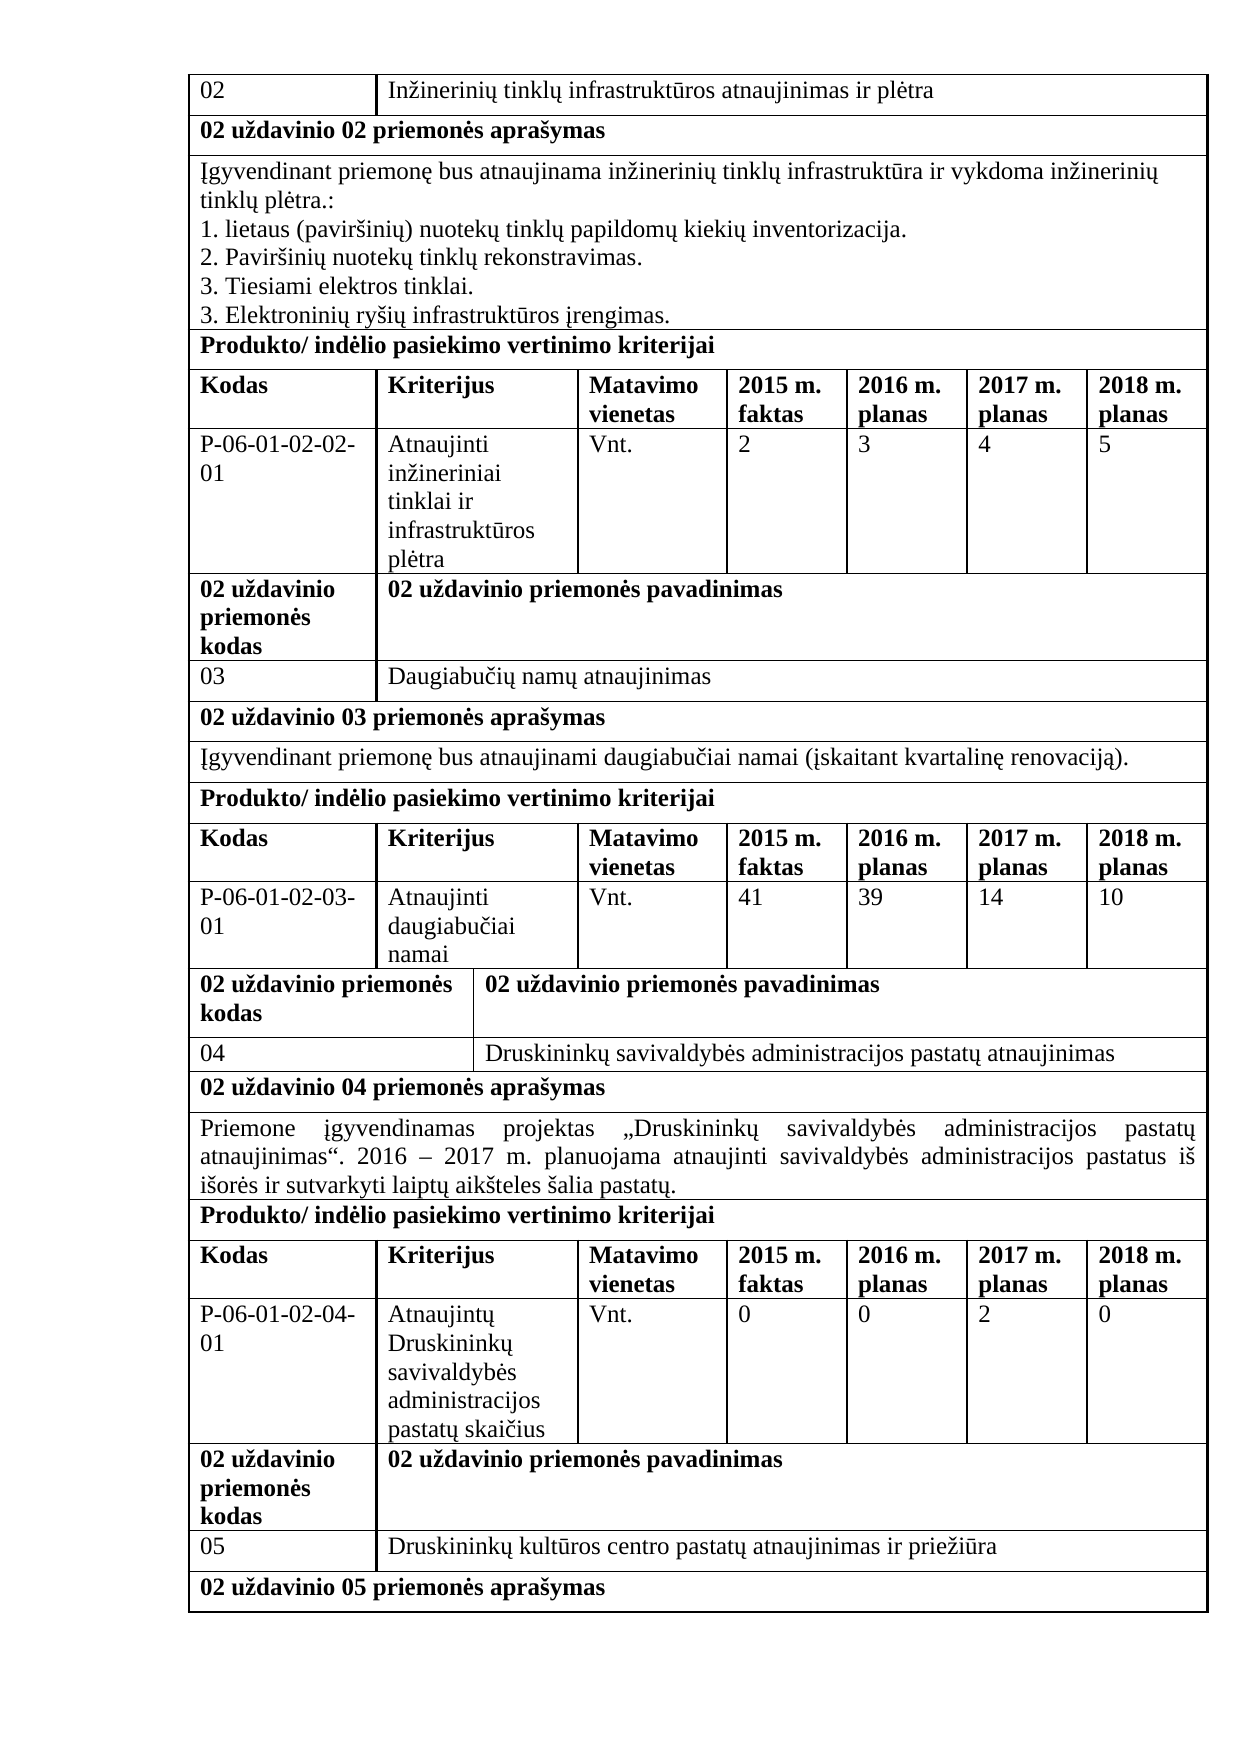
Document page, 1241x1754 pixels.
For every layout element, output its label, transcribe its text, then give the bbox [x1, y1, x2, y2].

table_cell 39 [848, 882, 966, 968]
table_cell Daugiabučių namų atnaujinimas [378, 661, 1206, 701]
table_cell 2018 m. planas [1088, 370, 1206, 428]
table_cell Produkto/ indėlio pasiekimo vertinimo kriterijai [190, 783, 1206, 822]
table_cell P-06-01-02-03-01 [190, 882, 375, 968]
table_cell 02 uždavinio 04 priemonės aprašymas [190, 1072, 1206, 1112]
table_cell Įgyvendinant priemonę bus atnaujinami daugiabučiai namai (įskaitant kvartalinę renovaciją). [190, 742, 1206, 782]
table_cell 0 [1088, 1299, 1206, 1443]
table_cell 2 [728, 429, 846, 573]
table_cell Druskininkų kultūros centro pastatų atnaujinimas ir priežiūra [378, 1531, 1206, 1571]
table_cell 02 uždavinio priemonės pavadinimas [378, 574, 1206, 660]
table_cell 2018 m. planas [1088, 824, 1206, 881]
table_cell 2017 m. planas [968, 1241, 1086, 1298]
table_cell 2017 m. planas [968, 824, 1086, 881]
table_cell Kodas [190, 824, 375, 881]
table_cell P-06-01-02-04-01 [190, 1299, 375, 1443]
table_cell Kriterijus [378, 1241, 577, 1298]
table_cell 41 [728, 882, 846, 968]
table_cell 02 uždavinio 05 priemonės aprašymas [190, 1572, 1206, 1611]
table_cell 02 uždavinio priemonės kodas [190, 1444, 375, 1530]
table_cell 2017 m. planas [968, 370, 1086, 428]
table_cell Matavimo vienetas [579, 824, 726, 881]
table_cell 2016 m. planas [848, 824, 966, 881]
table_cell 0 [728, 1299, 846, 1443]
table_cell 04 [190, 1038, 473, 1071]
table_cell 2015 m. faktas [728, 824, 846, 881]
table_cell 14 [968, 882, 1086, 968]
table_cell Įgyvendinant priemonę bus atnaujinama inžinerinių tinklų infrastruktūra ir vykdoma inžinerinių tinklų plėtra.: 1. lietaus (paviršinių) nuotekų tinklų papildomų kiekių inventorizacija. 2. Paviršinių nuotekų tinklų rekonstravimas. 3. Tiesiami elektros tinklai. 3. Elektroninių ryšių infrastruktūros įrengimas. [190, 156, 1206, 329]
table_cell 02 uždavinio 02 priemonės aprašymas [190, 116, 1206, 155]
table_cell 02 uždavinio priemonės pavadinimas [474, 969, 1206, 1037]
table_cell 05 [190, 1531, 375, 1571]
table_cell 3 [848, 429, 966, 573]
table_cell Matavimo vienetas [579, 370, 726, 428]
table_cell Kriterijus [378, 824, 577, 881]
table_cell Kriterijus [378, 370, 577, 428]
table_cell Priemone įgyvendinamas projektas „Druskininkų savivaldybės administracijos pastatų atnaujinimas“. 2016 – 2017 m. planuojama atnaujinti savivaldybės administracijos pastatus iš išorės ir sutvarkyti laiptų aikšteles šalia pastatų. [190, 1113, 1206, 1199]
table_cell Produkto/ indėlio pasiekimo vertinimo kriterijai [190, 1200, 1206, 1239]
table_cell Druskininkų savivaldybės administracijos pastatų atnaujinimas [474, 1038, 1206, 1071]
table_cell Atnaujinti daugiabučiai namai [378, 882, 577, 968]
table_cell 2015 m. faktas [728, 1241, 846, 1298]
table_cell Vnt. [579, 1299, 726, 1443]
table_cell 2016 m. planas [848, 370, 966, 428]
table_cell 4 [968, 429, 1086, 573]
table_cell 2 [968, 1299, 1086, 1443]
table_cell 2018 m. planas [1088, 1241, 1206, 1298]
table_cell 02 uždavinio priemonės pavadinimas [378, 1444, 1206, 1530]
table_cell 02 uždavinio 03 priemonės aprašymas [190, 702, 1206, 741]
table_cell 03 [190, 661, 375, 701]
table_cell 2016 m. planas [848, 1241, 966, 1298]
table_cell Kodas [190, 370, 375, 428]
table_cell Produkto/ indėlio pasiekimo vertinimo kriterijai [190, 330, 1206, 369]
table_cell 02 uždavinio priemonės kodas [190, 969, 473, 1037]
table_cell Kodas [190, 1241, 375, 1298]
table_cell Atnaujinti inžineriniai tinklai ir infrastruktūros plėtra [378, 429, 577, 573]
table_cell 02 [190, 75, 375, 114]
table_cell 5 [1088, 429, 1206, 573]
table_cell P-06-01-02-02-01 [190, 429, 375, 573]
table_cell 0 [848, 1299, 966, 1443]
table_cell Vnt. [579, 882, 726, 968]
table_cell Matavimo vienetas [579, 1241, 726, 1298]
table_cell 10 [1088, 882, 1206, 968]
table_cell Vnt. [579, 429, 726, 573]
table_cell 02 uždavinio priemonės kodas [190, 574, 375, 660]
table_cell 2015 m. faktas [728, 370, 846, 428]
table_cell Inžinerinių tinklų infrastruktūros atnaujinimas ir plėtra [378, 75, 1206, 114]
table_cell Atnaujintų Druskininkų savivaldybės administracijos pastatų skaičius [378, 1299, 577, 1443]
